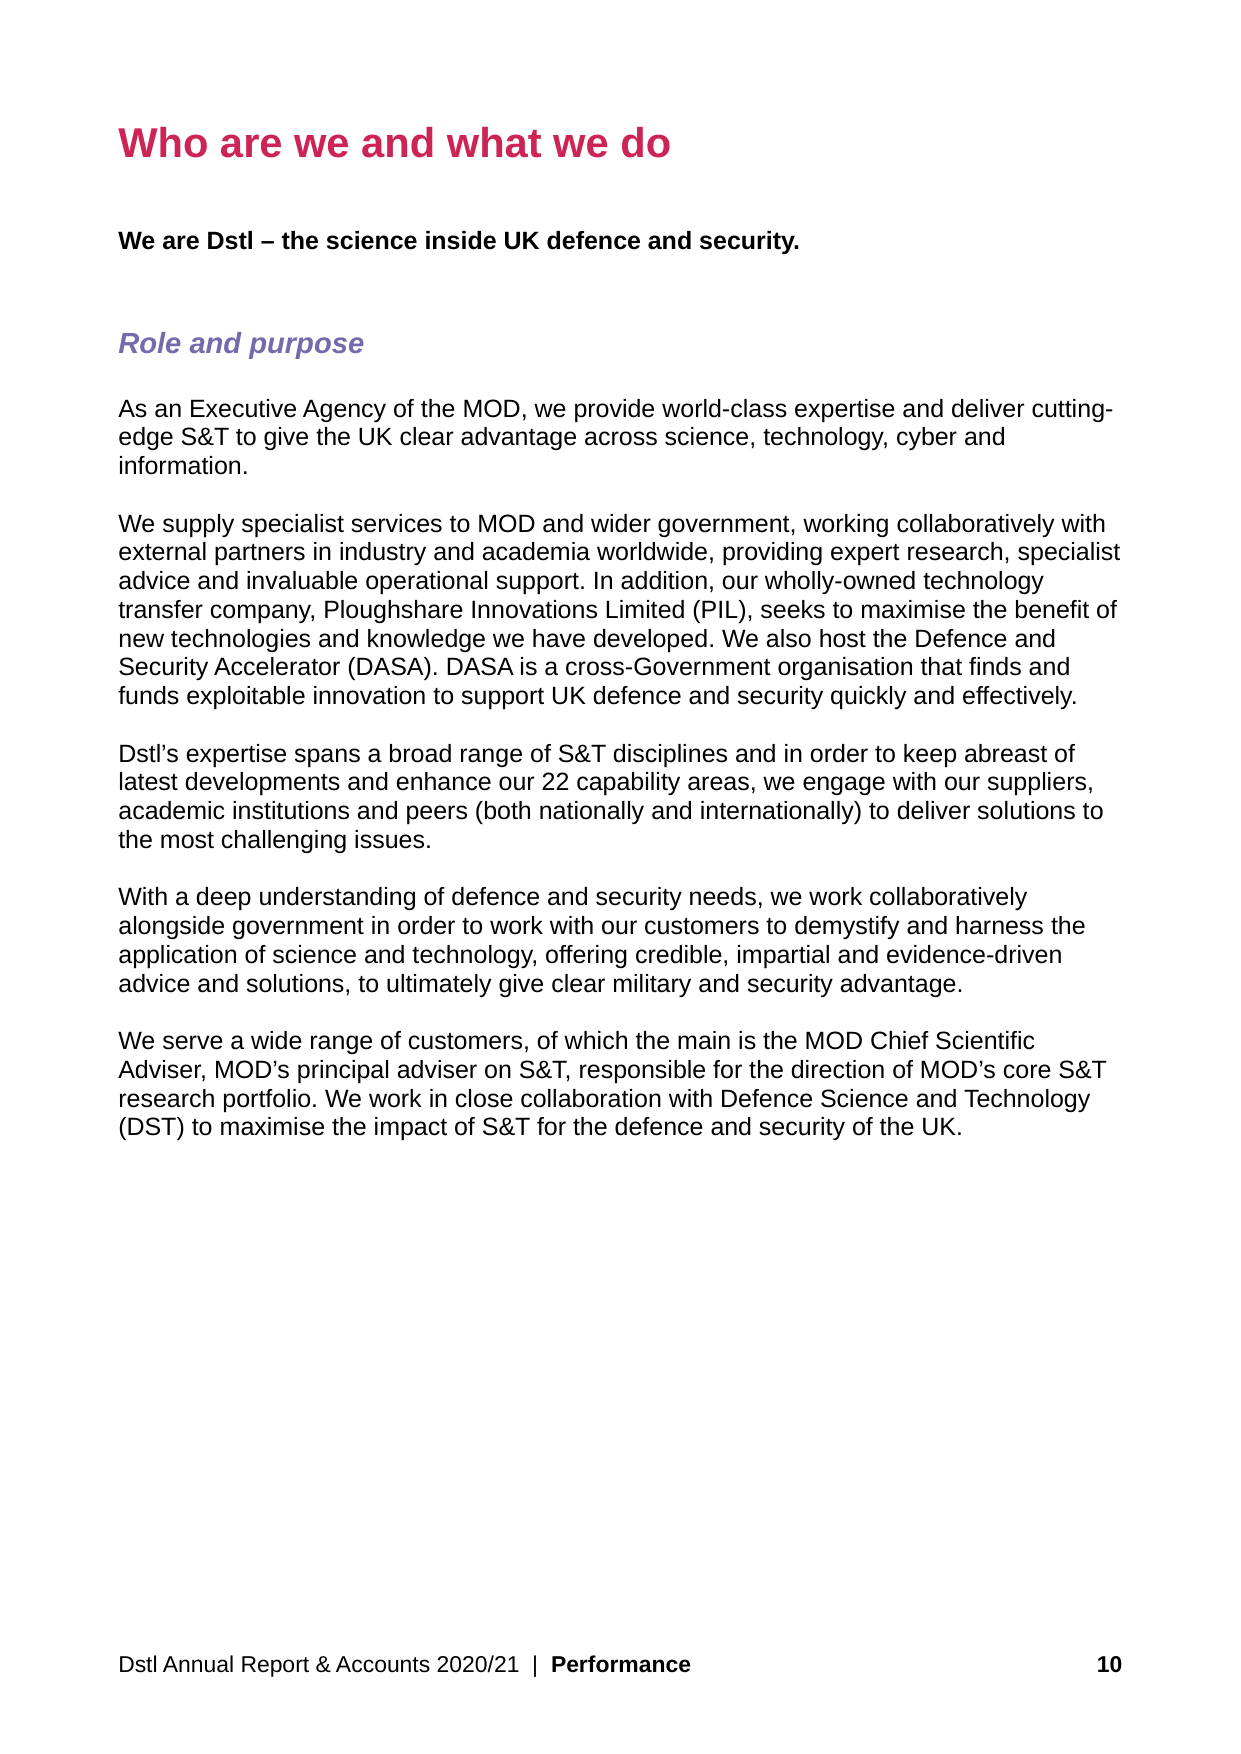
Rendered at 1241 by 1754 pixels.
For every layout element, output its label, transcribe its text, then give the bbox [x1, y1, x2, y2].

text We serve a wide range of customers, of which the main is the MOD Chief Scientific Adviser, MOD’s principal adviser on S&T, responsible for the direction of MOD’s core S&T research portfolio. We work in close collaboration with Defence Science and Technology (DST) to maximise the impact of S&T for the defence and security of the UK. [118, 1026, 1122, 1141]
text Dstl’s expertise spans a broad range of S&T disciplines and in order to keep abreast of latest developments and enhance our 22 capability areas, we engage with our suppliers, academic institutions and peers (both nationally and internationally) to deliver solutions to the most challenging issues. [118, 739, 1122, 854]
subtitle Who are we and what we do [118, 118, 1122, 166]
text We are Dstl – the science inside UK defence and security. [118, 226, 1122, 255]
text With a deep understanding of defence and security needs, we work collaboratively alongside government in order to work with our customers to demystify and harness the application of science and technology, offering credible, impartial and evidence-driven advice and solutions, to ultimately give clear military and security advantage. [118, 882, 1122, 997]
subtitle Role and purpose [118, 326, 1122, 359]
text As an Executive Agency of the MOD, we provide world-class expertise and deliver cutting-edge S&T to give the UK clear advantage across science, technology, cyber and [118, 394, 1122, 451]
text We supply specialist services to MOD and wider government, working collaboratively with external partners in industry and academia worldwide, providing expert research, specialist advice and invaluable operational support. In addition, our wholly-owned technology transfer company, Ploughshare Innovations Limited (PIL), seeks to maximise the benefit of new technologies and knowledge we have developed. We also host the Defence and Security Accelerator (DASA). DASA is a cross-Government organisation that finds and funds exploitable innovation to support UK defence and security quickly and effectively. [118, 509, 1122, 739]
text information. [118, 451, 1122, 509]
